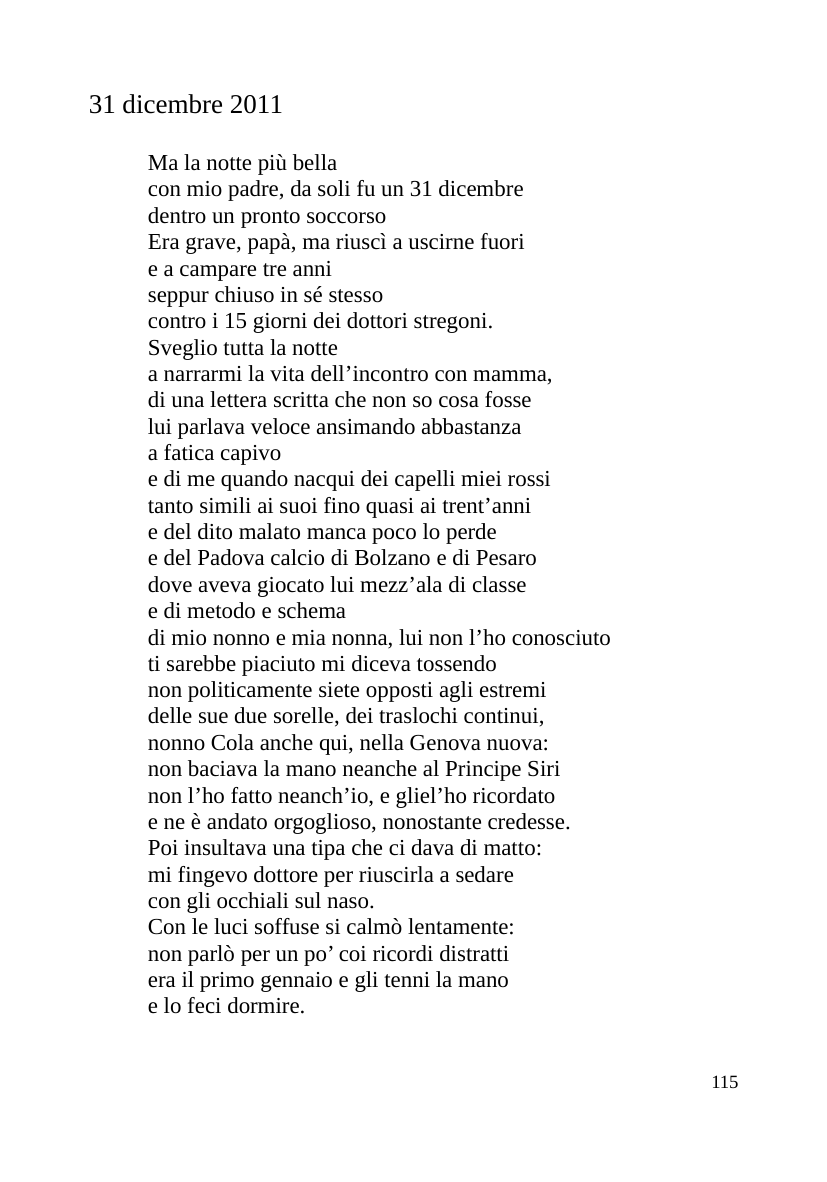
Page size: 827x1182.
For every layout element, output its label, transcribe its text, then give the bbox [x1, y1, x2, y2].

text contro i 15 giorni dei dottori stregoni. [148, 307, 738, 334]
text e lo feci dormire. [148, 992, 738, 1019]
text Poi insultava una tipa che ci dava di matto: [148, 834, 738, 861]
text Con le luci soffuse si calmò lentamente: [148, 913, 738, 940]
text non parlò per un po’ coi ricordi distratti [148, 940, 738, 966]
text ti sarebbe piaciuto mi diceva tossendo [148, 650, 738, 676]
text a narrarmi la vita dell’incontro con mamma, [148, 360, 738, 386]
text e del dito malato manca poco lo perde [148, 518, 738, 544]
text con mio padre, da soli fu un 31 dicembre [148, 176, 738, 202]
text a fatica capivo [148, 439, 738, 465]
text lui parlava veloce ansimando abbastanza [148, 413, 738, 439]
text non l’ho fatto neanch’io, e gliel’ho ricordato [148, 782, 738, 808]
text e ne è andato orgoglioso, nonostante credesse. [148, 808, 738, 834]
text e del Padova calcio di Bolzano e di Pesaro [148, 544, 738, 571]
text seppur chiuso in sé stesso [148, 281, 738, 307]
text tanto simili ai suoi fino quasi ai trent’anni [148, 492, 738, 518]
text e di me quando nacqui dei capelli miei rossi [148, 465, 738, 492]
text dentro un pronto soccorso [148, 202, 738, 228]
text con gli occhiali sul naso. [148, 887, 738, 913]
text non politicamente siete opposti agli estremi [148, 676, 738, 703]
text delle sue due sorelle, dei traslochi continui, [148, 703, 738, 729]
text dove aveva giocato lui mezz’ala di classe [148, 571, 738, 597]
text di una lettera scritta che non so cosa fosse [148, 386, 738, 413]
text di mio nonno e mia nonna, lui non l’ho conosciuto [148, 623, 738, 650]
text 31 dicembre 2011 [88, 88, 738, 120]
text nonno Cola anche qui, nella Genova nuova: [148, 729, 738, 755]
text era il primo gennaio e gli tenni la mano [148, 966, 738, 992]
text Era grave, papà, ma riuscì a uscirne fuori [148, 228, 738, 254]
text mi fingevo dottore per riuscirla a sedare [148, 861, 738, 887]
text e di metodo e schema [148, 597, 738, 623]
text e a campare tre anni [148, 254, 738, 281]
text Sveglio tutta la notte [148, 334, 738, 360]
text non baciava la mano neanche al Principe Siri [148, 755, 738, 782]
text Ma la notte più bella [148, 149, 738, 176]
